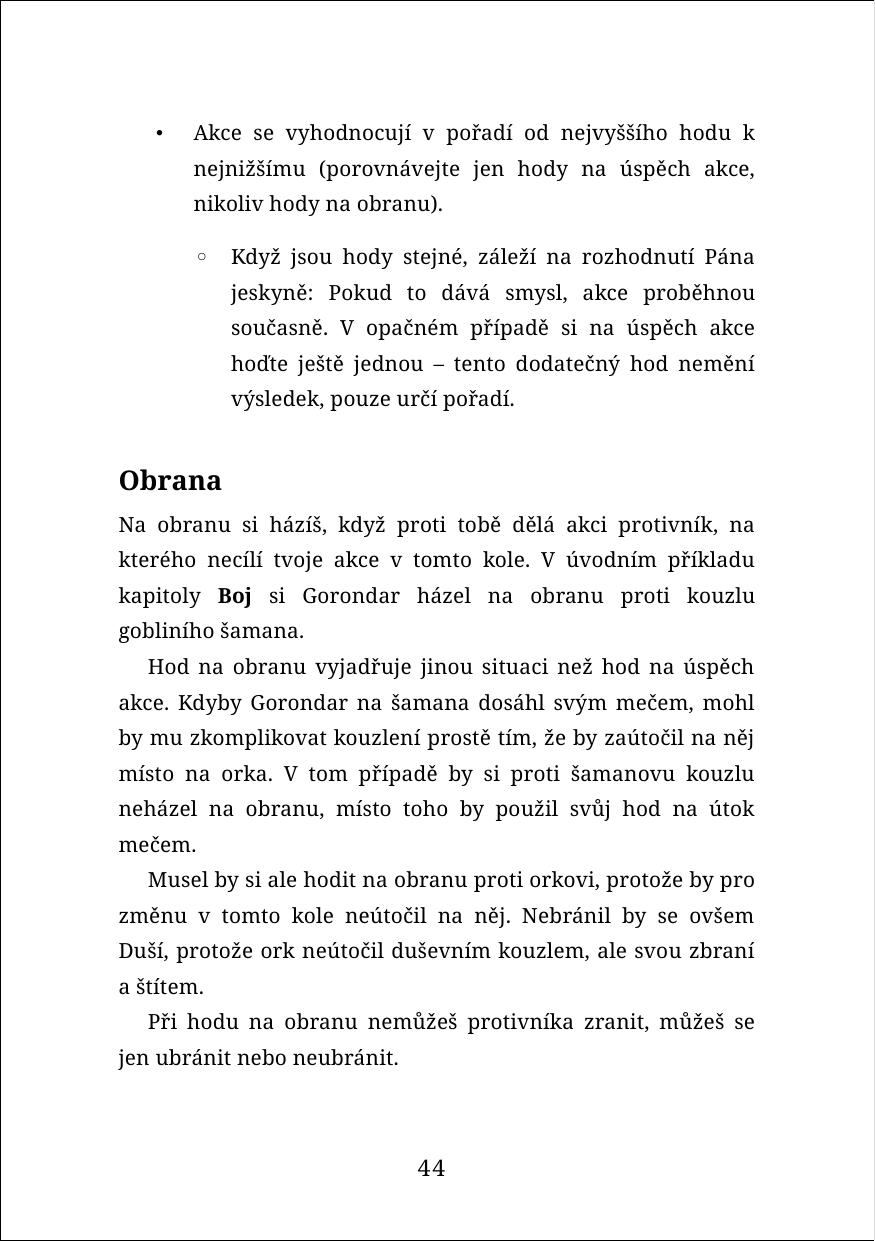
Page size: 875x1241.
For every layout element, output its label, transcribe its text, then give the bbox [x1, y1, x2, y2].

text Na obranu si házíš, když proti tobě dělá akci protivník, na kterého necílí tvoje akce v tomto kole. V úvodním příkladu kapitoly Boj si Gorondar házel na obranu proti kouzlu gobliního šamana. Hod na obranu vyjadřuje jinou situaci než hod na úspěch akce. Kdyby Gorondar na šamana dosáhl svým mečem, mohl by mu zkomplikovat kouzlení prostě tím, že by zaútočil na něj místo na orka. V tom případě by si proti šamanovu kouzlu neházel na obranu, místo toho by použil svůj hod na útok mečem. Musel by si ale hodit na obranu proti orkovi, protože by pro změnu v tomto kole neútočil na něj. Nebránil by se ovšem Duší, protože ork neútočil duševním kouzlem, ale svou zbraní a štítem. Při hodu na obranu nemůžeš protivníka zranit, můžeš se jen ubránit nebo neubránit. [118, 510, 756, 1071]
subtitle Obrana [118, 461, 756, 498]
list Když jsou hody stejné, záleží na rozhodnutí Pána jeskyně: Pokud to dává smysl, akce proběhnou současně. V opačném případě si na úspěch akce hoďte ještě jednou – tento dodatečný hod nemění výsledek, pouze určí pořadí. [193, 242, 756, 413]
list Akce se vyhodnocují v pořadí od nejvyššího hodu k nejnižšímu (porovnávejte jen hody na úspěch akce, nikoliv hody na obranu). [156, 118, 756, 218]
